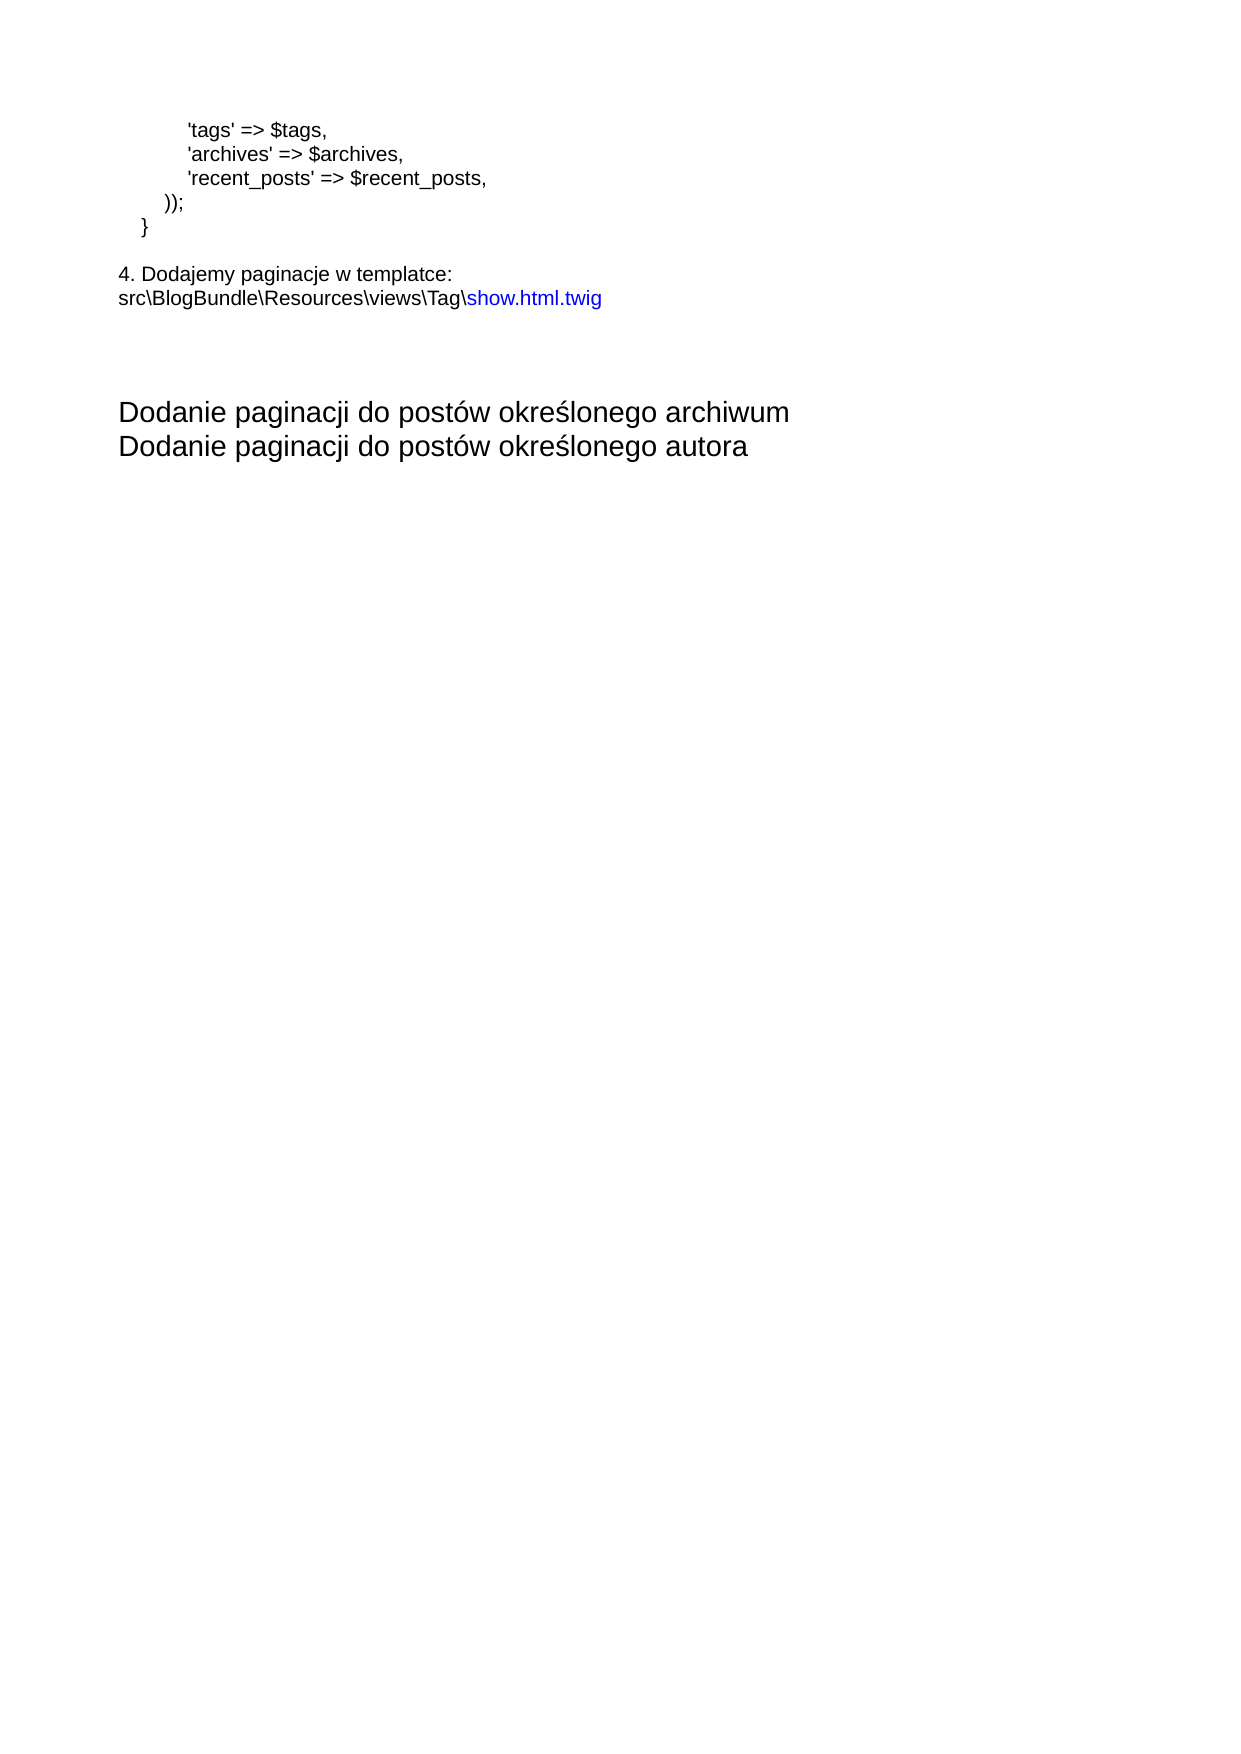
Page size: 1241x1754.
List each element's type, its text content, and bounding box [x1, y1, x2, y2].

text 4. Dodajemy paginacje w templatce: [118, 262, 1122, 286]
text } [118, 214, 1122, 238]
text 'archives' => $archives, [118, 142, 1122, 166]
text 'tags' => $tags, [118, 118, 1122, 142]
text src\BlogBundle\Resources\views\Tag\show.html.twig [118, 286, 1122, 310]
text Dodanie paginacji do postów określonego archiwum [118, 395, 1122, 429]
text )); [118, 190, 1122, 214]
text Dodanie paginacji do postów określonego autora [118, 429, 1122, 462]
text 'recent_posts' => $recent_posts, [118, 166, 1122, 190]
